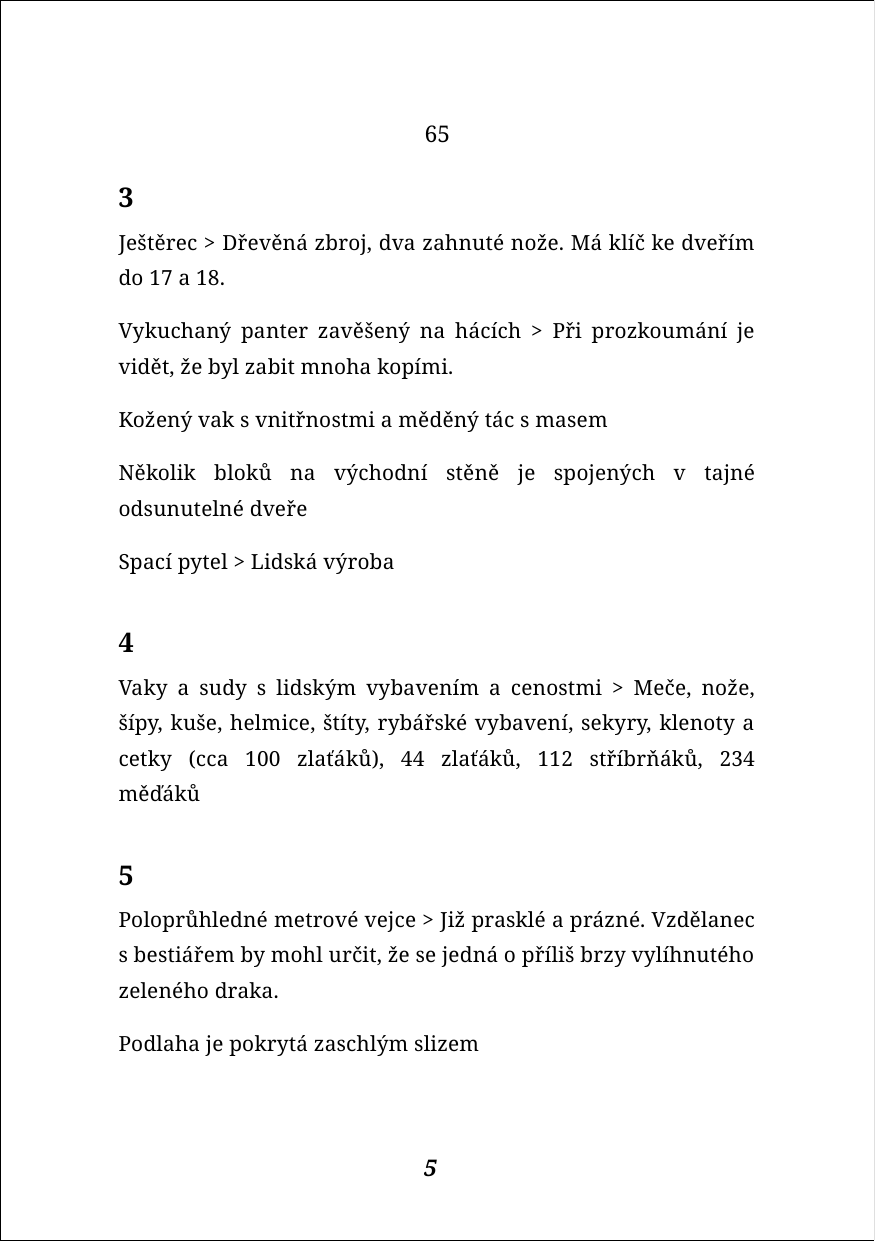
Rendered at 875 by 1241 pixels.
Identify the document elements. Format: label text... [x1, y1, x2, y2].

text Poloprůhledné metrové vejce > Již prasklé a prázné. Vzdělanec s bestiářem by mohl určit, že se jedná o příliš brzy vylíhnutého zeleného draka. [118, 905, 756, 1004]
text Vykuchaný panter zavěšený na hácích > Při prozkoumání je vidět, že byl zabit mnoha kopími. [118, 316, 756, 380]
subtitle 4 [118, 624, 756, 661]
text Podlaha je pokrytá zaschlým slizem [118, 1029, 756, 1057]
text Kožený vak s vnitřnostmi a měděný tác s masem [118, 405, 756, 433]
text Několik bloků na východní stěně je spojených v tajné odsunutelné dveře [118, 458, 756, 522]
text Ještěrec > Dřevěná zbroj, dva zahnuté nože. Má klíč ke dveřím do 17 a 18. [118, 228, 756, 292]
text Vaky a sudy s lidským vybavením a cenostmi > Meče, nože, šípy, kuše, helmice, štíty, rybářské vybavení, sekyry, klenoty a cetky (cca 100 zlaťáků), 44 zlaťáků, 112 stříbrňáků, 234 měďáků [118, 673, 756, 808]
subtitle 3 [118, 179, 756, 216]
subtitle 5 [118, 856, 756, 893]
text Spací pytel > Lidská výroba [118, 547, 756, 576]
